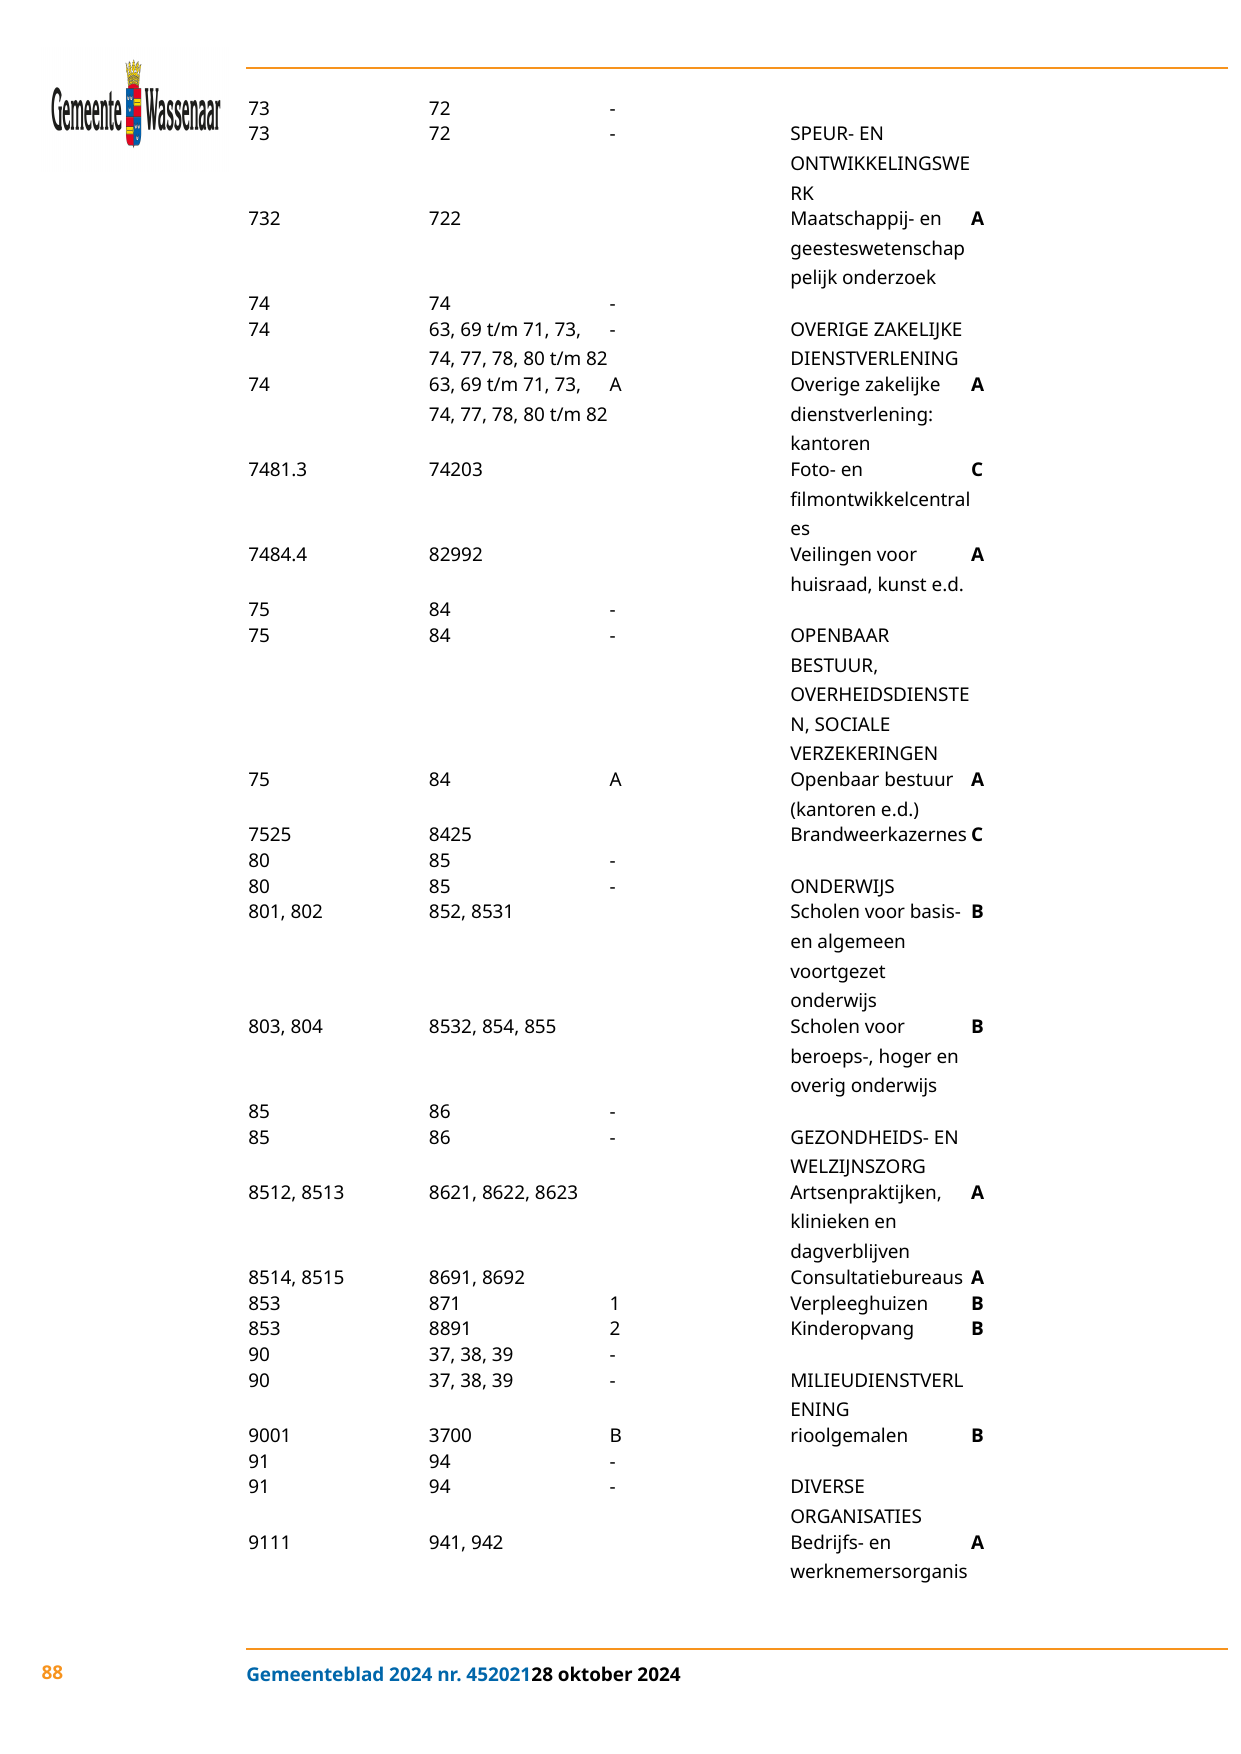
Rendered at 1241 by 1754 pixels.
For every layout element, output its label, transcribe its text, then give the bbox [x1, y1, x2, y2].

table_cell [609, 1529, 790, 1584]
table_cell A [609, 766, 790, 822]
table_cell 84 [429, 596, 609, 622]
table_cell 84 [429, 766, 609, 822]
table_cell DIVERSE ORGANISATIES [790, 1474, 971, 1529]
table_cell [790, 95, 971, 121]
table_cell 74 [429, 290, 609, 316]
table_cell 86 [429, 1098, 609, 1124]
table_cell B [971, 1422, 1152, 1448]
table_cell A [971, 766, 1152, 822]
table_cell 86 [429, 1124, 609, 1179]
table_cell 722 [429, 205, 609, 290]
table_cell [971, 1474, 1152, 1529]
table_cell [971, 1098, 1152, 1124]
table_cell rioolgemalen [790, 1422, 971, 1448]
table_cell Consultatiebureaus [790, 1264, 971, 1290]
table_cell 80 [248, 873, 429, 899]
table_cell [971, 1448, 1152, 1474]
table_cell B [971, 899, 1152, 1013]
table_cell [609, 1013, 790, 1098]
table_cell - [609, 121, 790, 205]
table_cell - [609, 596, 790, 622]
table_cell [609, 1179, 790, 1264]
table_cell 37, 38, 39 [429, 1341, 609, 1367]
table_cell B [971, 1316, 1152, 1341]
table_cell Maatschappij- en geesteswetenschappelijk onderzoek [790, 205, 971, 290]
table_cell C [971, 456, 1152, 541]
table_cell SPEUR- EN ONTWIKKELINGSWERK [790, 121, 971, 205]
table_cell [790, 596, 971, 622]
table_cell A [971, 205, 1152, 290]
table_cell A [971, 1264, 1152, 1290]
table_cell 1 [609, 1290, 790, 1316]
table_cell 74203 [429, 456, 609, 541]
table_cell - [609, 873, 790, 899]
table_cell ONDERWIJS [790, 873, 971, 899]
table_cell OPENBAAR BESTUUR, OVERHEIDSDIENSTEN, SOCIALE VERZEKERINGEN [790, 622, 971, 766]
table_cell 3700 [429, 1422, 609, 1448]
table_cell 871 [429, 1290, 609, 1316]
table_cell [609, 1264, 790, 1290]
table_cell 853 [248, 1316, 429, 1341]
table_cell 801, 802 [248, 899, 429, 1013]
table_cell 90 [248, 1367, 429, 1422]
table_cell Foto- en filmontwikkelcentrales [790, 456, 971, 541]
table_cell A [971, 1529, 1152, 1584]
table_cell [790, 290, 971, 316]
table_cell [971, 1341, 1152, 1367]
table_cell 94 [429, 1448, 609, 1474]
table_cell 8691, 8692 [429, 1264, 609, 1290]
table_cell [790, 1341, 971, 1367]
table_cell [609, 899, 790, 1013]
table_cell - [609, 1367, 790, 1422]
table_cell - [609, 847, 790, 873]
table_cell A [971, 1179, 1152, 1264]
table_cell 8514, 8515 [248, 1264, 429, 1290]
table_cell 94 [429, 1474, 609, 1529]
table_cell 803, 804 [248, 1013, 429, 1098]
table_cell 90 [248, 1341, 429, 1367]
table_cell - [609, 316, 790, 371]
table_cell [609, 541, 790, 596]
table_cell A [609, 371, 790, 456]
table_cell 82992 [429, 541, 609, 596]
table_cell 853 [248, 1290, 429, 1316]
table_cell - [609, 1098, 790, 1124]
table_cell - [609, 1448, 790, 1474]
table_cell A [971, 371, 1152, 456]
table_cell - [609, 95, 790, 121]
table_cell [971, 873, 1152, 899]
table_cell [609, 822, 790, 847]
table_cell [971, 316, 1152, 371]
table_cell 85 [248, 1098, 429, 1124]
table_cell 9001 [248, 1422, 429, 1448]
table_cell Scholen voor beroeps-, hoger en overig onderwijs [790, 1013, 971, 1098]
table_cell 7481.3 [248, 456, 429, 541]
table_cell [971, 847, 1152, 873]
table_cell - [609, 1474, 790, 1529]
table_cell 91 [248, 1448, 429, 1474]
table_cell [971, 622, 1152, 766]
table_cell A [971, 541, 1152, 596]
table_cell 8425 [429, 822, 609, 847]
table_cell Artsenpraktijken, klinieken en dagverblijven [790, 1179, 971, 1264]
table_cell 7484.4 [248, 541, 429, 596]
table_cell 91 [248, 1474, 429, 1529]
table_cell - [609, 1341, 790, 1367]
table_cell 73 [248, 95, 429, 121]
table_cell [790, 1098, 971, 1124]
table_cell MILIEUDIENSTVERLENING [790, 1367, 971, 1422]
table_cell 74 [248, 371, 429, 456]
table_cell 8621, 8622, 8623 [429, 1179, 609, 1264]
table_cell 8512, 8513 [248, 1179, 429, 1264]
table_cell B [971, 1290, 1152, 1316]
table_cell [971, 1367, 1152, 1422]
table_cell 9111 [248, 1529, 429, 1584]
table_cell B [971, 1013, 1152, 1098]
table_cell - [609, 622, 790, 766]
table_cell 72 [429, 121, 609, 205]
table_cell 63, 69 t/m 71, 73, 74, 77, 78, 80 t/m 82 [429, 371, 609, 456]
table_cell 74 [248, 316, 429, 371]
table_cell 80 [248, 847, 429, 873]
table_cell Openbaar bestuur (kantoren e.d.) [790, 766, 971, 822]
table_cell Kinderopvang [790, 1316, 971, 1341]
table_cell 72 [429, 95, 609, 121]
table_cell 74 [248, 290, 429, 316]
table_cell OVERIGE ZAKELIJKE DIENSTVERLENING [790, 316, 971, 371]
table_cell Brandweerkazernes [790, 822, 971, 847]
table_cell - [609, 1124, 790, 1179]
table_cell [609, 456, 790, 541]
table_cell GEZONDHEIDS- EN WELZIJNSZORG [790, 1124, 971, 1179]
table_cell 85 [429, 873, 609, 899]
table_cell [971, 121, 1152, 205]
table_cell 73 [248, 121, 429, 205]
table_cell 75 [248, 622, 429, 766]
table_cell C [971, 822, 1152, 847]
table_cell Overige zakelijke dienstverlening: kantoren [790, 371, 971, 456]
table_cell Verpleeghuizen [790, 1290, 971, 1316]
table_cell 732 [248, 205, 429, 290]
table_cell 8532, 854, 855 [429, 1013, 609, 1098]
table_cell [790, 847, 971, 873]
table_cell B [609, 1422, 790, 1448]
table_cell [971, 596, 1152, 622]
table_cell 852, 8531 [429, 899, 609, 1013]
table_cell 2 [609, 1316, 790, 1341]
table_cell [971, 95, 1152, 121]
table_cell [790, 1448, 971, 1474]
table_cell 75 [248, 596, 429, 622]
table_cell [971, 290, 1152, 316]
table_cell [971, 1124, 1152, 1179]
table_cell Bedrijfs- en werknemersorganis [790, 1529, 971, 1584]
table_cell 63, 69 t/m 71, 73, 74, 77, 78, 80 t/m 82 [429, 316, 609, 371]
table_cell Veilingen voor huisraad, kunst e.d. [790, 541, 971, 596]
table_cell 7525 [248, 822, 429, 847]
table_cell 84 [429, 622, 609, 766]
table_cell 85 [248, 1124, 429, 1179]
table_cell 75 [248, 766, 429, 822]
table_cell 85 [429, 847, 609, 873]
table_cell 8891 [429, 1316, 609, 1341]
table_cell [609, 205, 790, 290]
table_cell 941, 942 [429, 1529, 609, 1584]
table_cell Scholen voor basis- en algemeen voortgezet onderwijs [790, 899, 971, 1013]
picture [41, 47, 231, 172]
table_cell 37, 38, 39 [429, 1367, 609, 1422]
table_cell - [609, 290, 790, 316]
